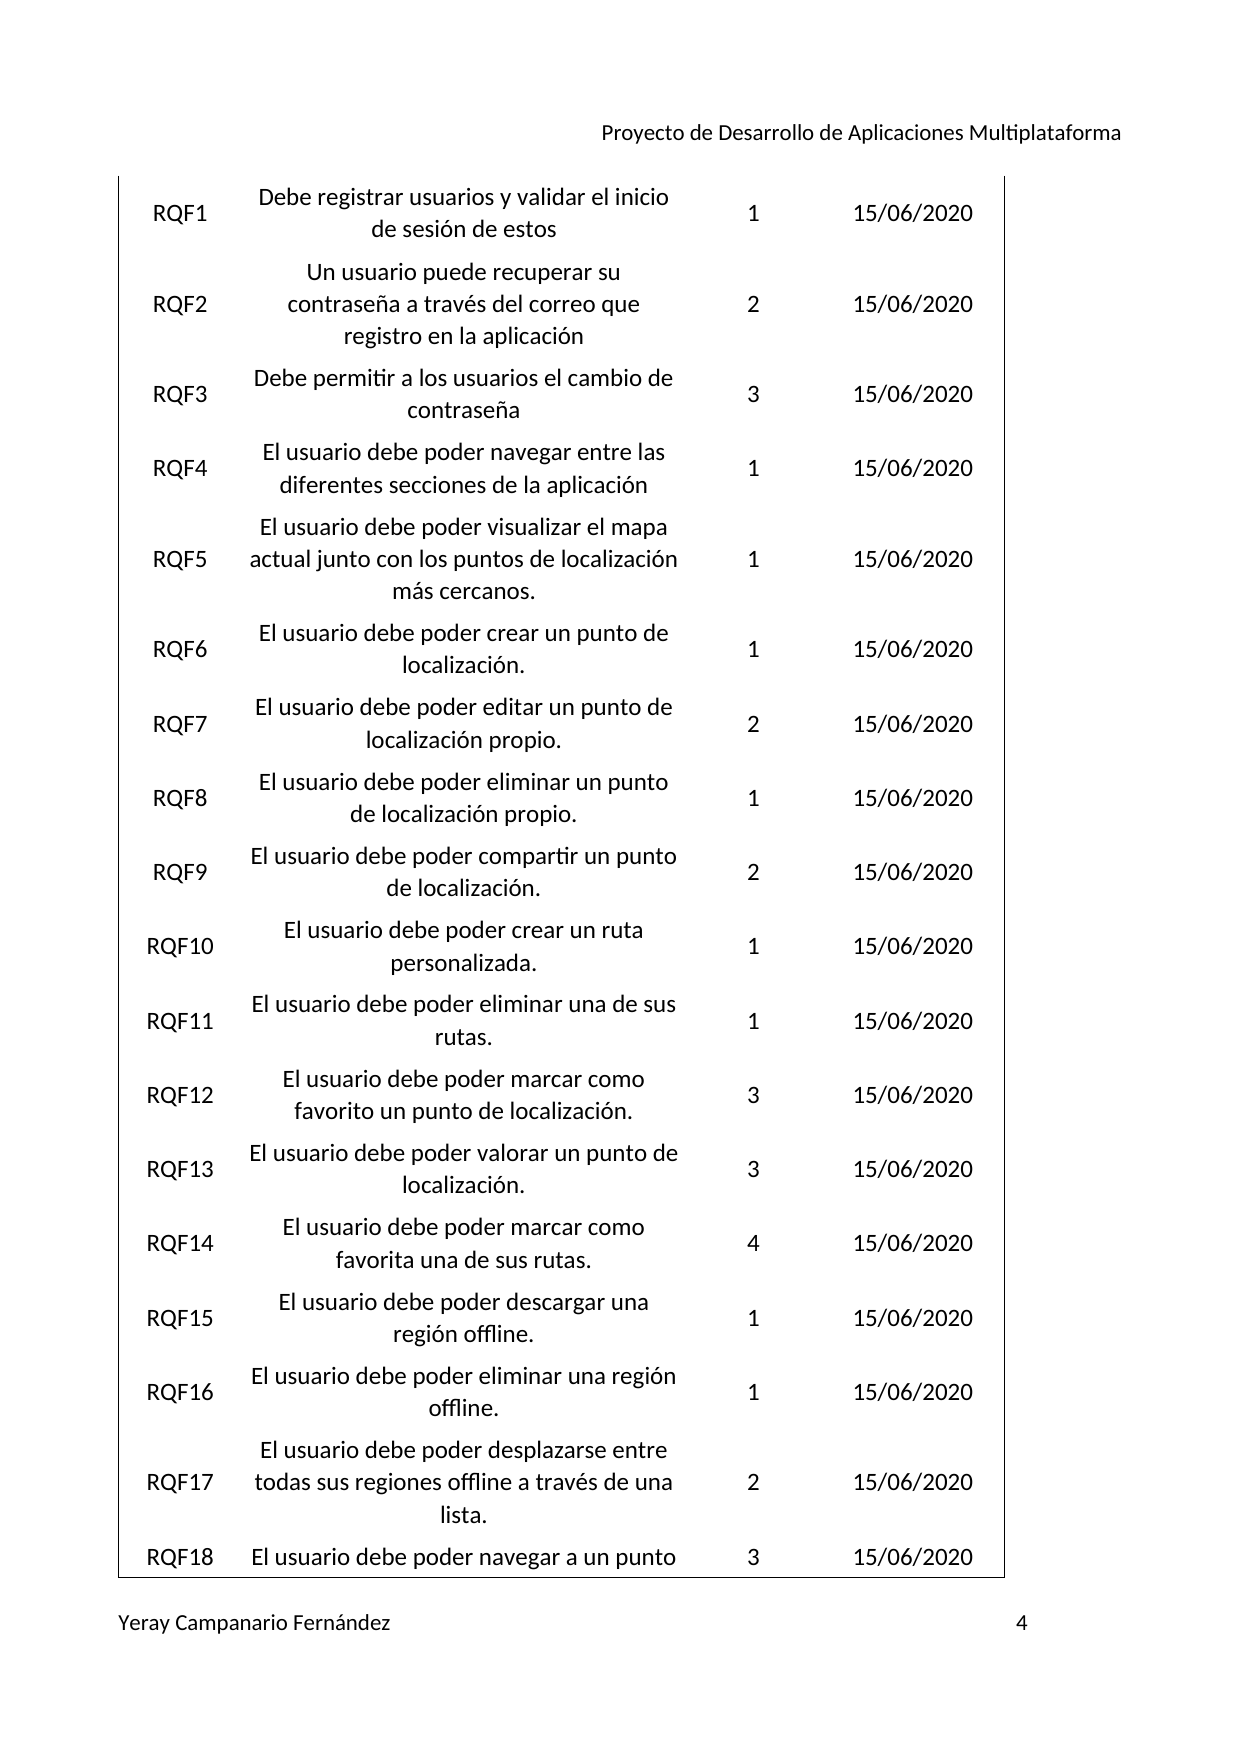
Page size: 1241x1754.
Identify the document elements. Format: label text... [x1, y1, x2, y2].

table_cell 1 [686, 612, 821, 686]
table_cell 3 [686, 1057, 821, 1131]
table_cell RQF5 [119, 505, 242, 612]
table_cell El usuario debe poder crear un ruta personalizada. [242, 909, 686, 983]
table_cell El usuario debe poder eliminar una región offline. [242, 1354, 686, 1428]
table_cell 1 [686, 909, 821, 983]
table_cell Un usuario puede recuperar su contraseña a través del correo que registro en la aplicación [242, 250, 686, 356]
table_cell El usuario debe poder compartir un punto de localización. [242, 834, 686, 909]
table_cell 15/06/2020 [821, 1535, 1004, 1577]
table_cell 2 [686, 686, 821, 760]
table_cell RQF7 [119, 686, 242, 760]
table_cell 1 [686, 176, 821, 250]
table_cell 3 [686, 1535, 821, 1577]
table_cell 2 [686, 834, 821, 909]
table_cell RQF13 [119, 1131, 242, 1206]
table_cell 15/06/2020 [821, 505, 1004, 612]
table_cell 3 [686, 1131, 821, 1206]
table_cell El usuario debe poder eliminar un punto de localización propio. [242, 760, 686, 834]
table_cell Debe permitir a los usuarios el cambio de contraseña [242, 356, 686, 431]
table_cell 15/06/2020 [821, 1131, 1004, 1206]
table_cell RQF14 [119, 1206, 242, 1280]
table_cell 15/06/2020 [821, 1429, 1004, 1535]
table_cell 4 [686, 1206, 821, 1280]
table_cell 15/06/2020 [821, 1057, 1004, 1131]
table_cell 15/06/2020 [821, 1280, 1004, 1354]
table_cell 15/06/2020 [821, 834, 1004, 909]
table_cell El usuario debe poder marcar como favorita una de sus rutas. [242, 1206, 686, 1280]
table_cell El usuario debe poder desplazarse entre todas sus regiones offline a través de una lista. [242, 1429, 686, 1535]
table_cell Debe registrar usuarios y validar el inicio de sesión de estos [242, 176, 686, 250]
table_cell RQF15 [119, 1280, 242, 1354]
table_cell RQF3 [119, 356, 242, 431]
table_cell El usuario debe poder editar un punto de localización propio. [242, 686, 686, 760]
table_cell El usuario debe poder descargar una región offline. [242, 1280, 686, 1354]
table_cell RQF10 [119, 909, 242, 983]
table_cell 1 [686, 1354, 821, 1428]
table_cell 15/06/2020 [821, 356, 1004, 431]
table_cell 15/06/2020 [821, 1206, 1004, 1280]
table_cell RQF11 [119, 983, 242, 1057]
table_cell RQF9 [119, 834, 242, 909]
table_cell 15/06/2020 [821, 612, 1004, 686]
table_cell RQF12 [119, 1057, 242, 1131]
table_cell 1 [686, 760, 821, 834]
table_cell 15/06/2020 [821, 760, 1004, 834]
table_cell RQF6 [119, 612, 242, 686]
table_cell RQF18 [119, 1535, 242, 1577]
table_cell 1 [686, 983, 821, 1057]
table_cell El usuario debe poder crear un punto de localización. [242, 612, 686, 686]
table_cell El usuario debe poder marcar como favorito un punto de localización. [242, 1057, 686, 1131]
table_cell 15/06/2020 [821, 176, 1004, 250]
table_cell RQF8 [119, 760, 242, 834]
table_cell 15/06/2020 [821, 909, 1004, 983]
table_cell El usuario debe poder visualizar el mapa actual junto con los puntos de localización más cercanos. [242, 505, 686, 612]
table_cell RQF4 [119, 431, 242, 505]
table_cell 15/06/2020 [821, 431, 1004, 505]
table_cell RQF17 [119, 1429, 242, 1535]
table_cell 1 [686, 505, 821, 612]
table_cell El usuario debe poder navegar a un punto [242, 1535, 686, 1577]
table_cell El usuario debe poder eliminar una de sus rutas. [242, 983, 686, 1057]
table_cell El usuario debe poder valorar un punto de localización. [242, 1131, 686, 1206]
table_cell 15/06/2020 [821, 983, 1004, 1057]
table_cell 15/06/2020 [821, 686, 1004, 760]
table_cell 1 [686, 1280, 821, 1354]
table_cell 3 [686, 356, 821, 431]
table_cell El usuario debe poder navegar entre las diferentes secciones de la aplicación [242, 431, 686, 505]
table_cell 15/06/2020 [821, 250, 1004, 356]
table_cell 2 [686, 1429, 821, 1535]
table_cell 2 [686, 250, 821, 356]
table_cell RQF16 [119, 1354, 242, 1428]
table_cell RQF1 [119, 176, 242, 250]
table_cell RQF2 [119, 250, 242, 356]
table_cell 15/06/2020 [821, 1354, 1004, 1428]
table_cell 1 [686, 431, 821, 505]
